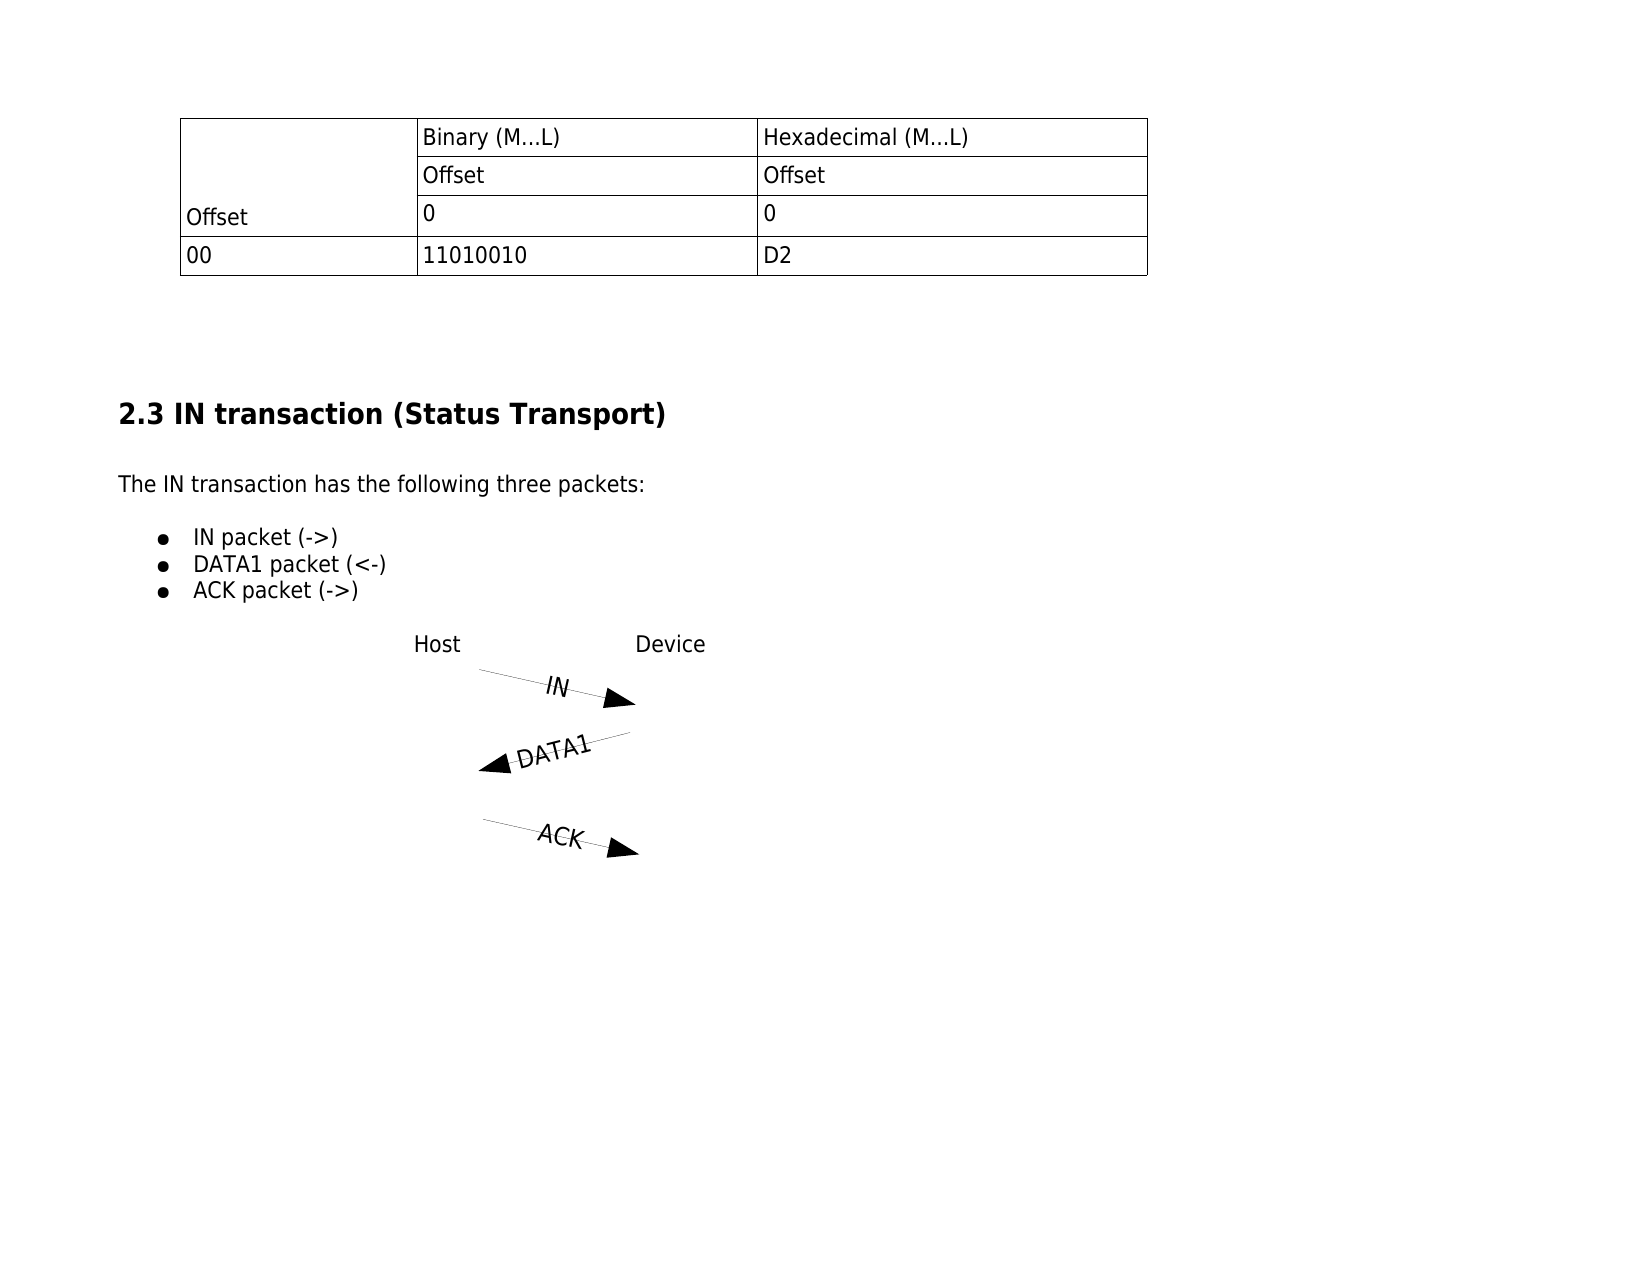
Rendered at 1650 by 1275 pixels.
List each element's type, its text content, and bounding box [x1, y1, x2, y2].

table_header Hexadecimal (M...L) [758, 119, 1147, 156]
table_cell 00 [181, 237, 417, 274]
table_cell Offset [758, 157, 1147, 194]
text Host Device [118, 631, 1532, 658]
table_cell 0 [758, 196, 1147, 236]
subtitle 2.3 IN transaction (Status Transport) [118, 398, 1532, 432]
table_cell 11010010 [418, 237, 757, 274]
list DATA1 packet (<-) [156, 551, 1532, 578]
table_header Offset [181, 119, 417, 236]
table_header Binary (M...L) [418, 119, 757, 156]
list IN packet (->) [156, 524, 1532, 551]
table_cell Offset [418, 157, 757, 194]
table_cell D2 [758, 237, 1147, 274]
table_cell 0 [418, 196, 757, 236]
list ACK packet (->) [156, 578, 1532, 604]
text The IN transaction has the following three packets: [118, 471, 1532, 498]
